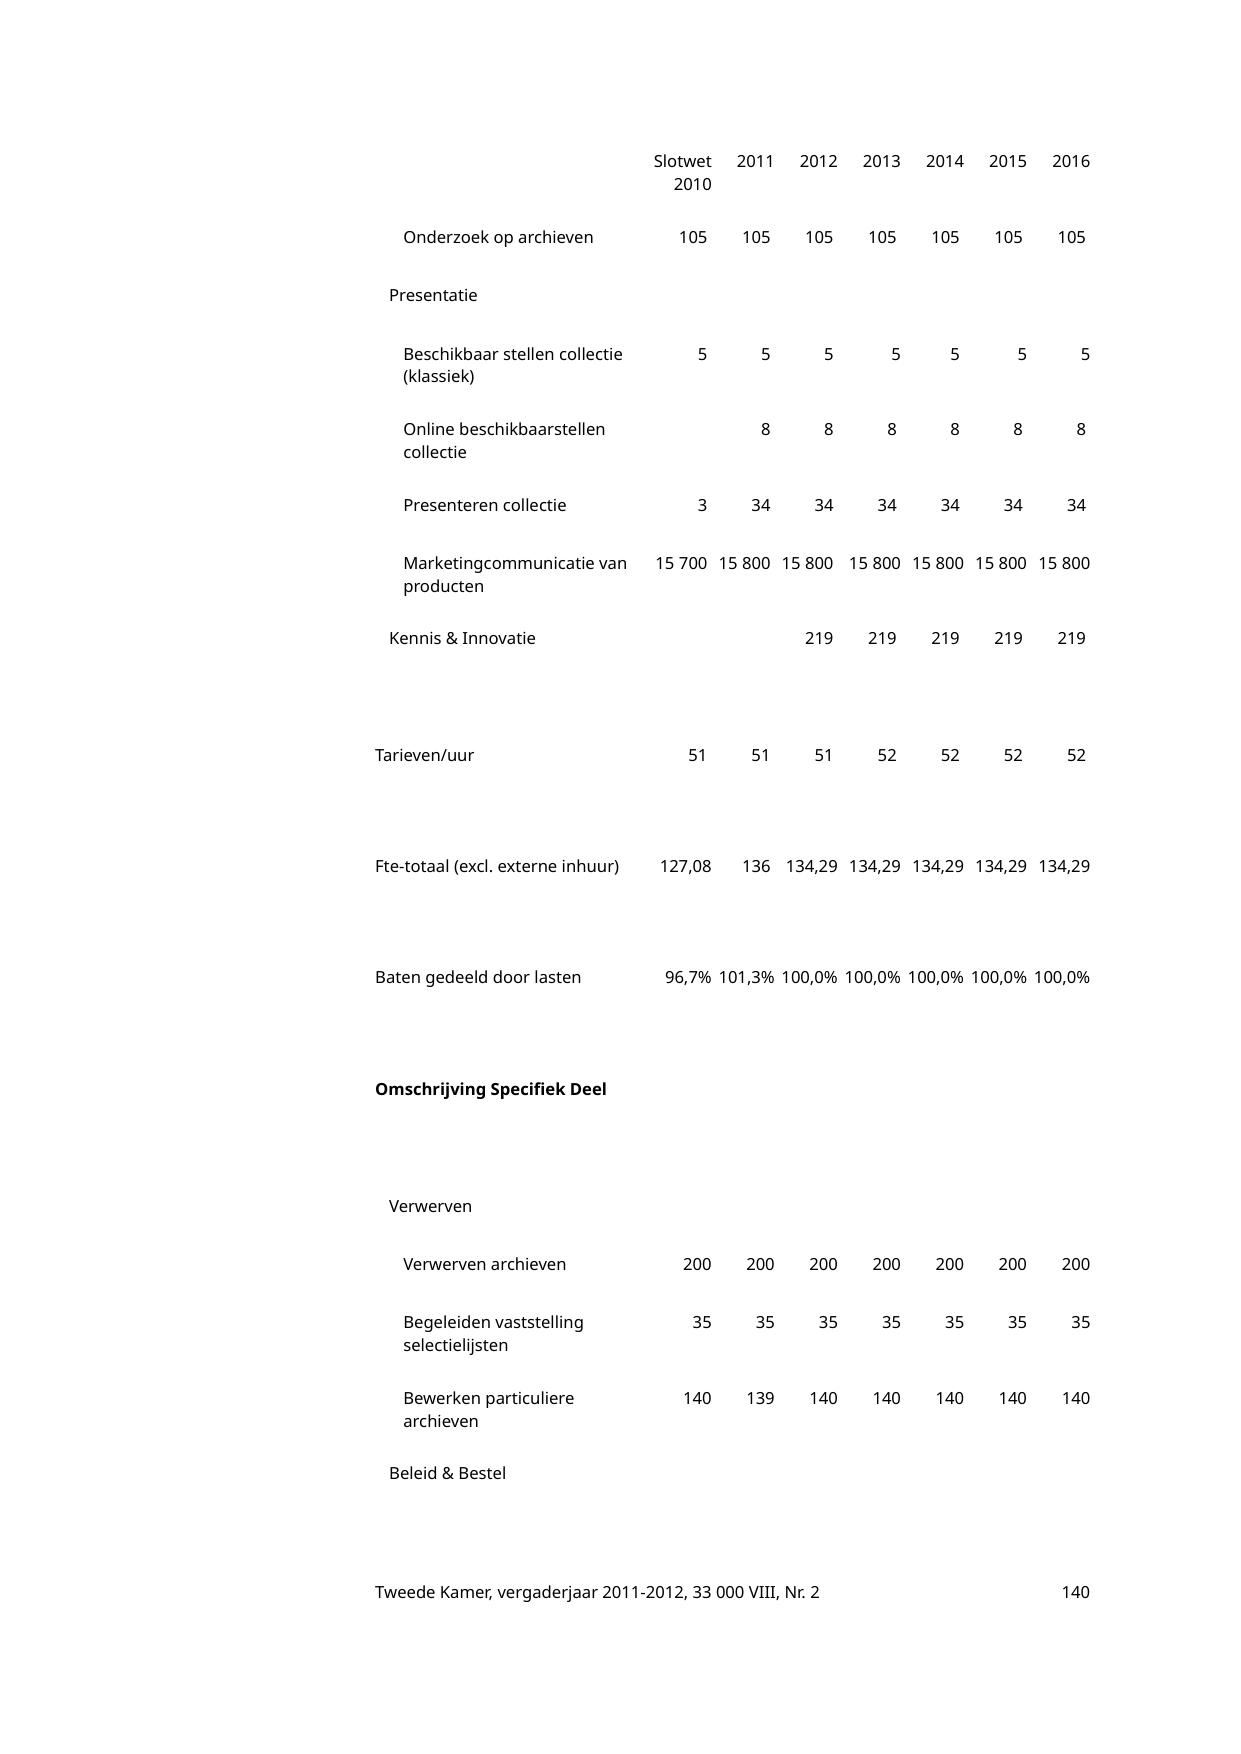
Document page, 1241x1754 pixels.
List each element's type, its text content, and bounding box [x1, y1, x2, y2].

table_cell Presenteren collectie [403, 493, 648, 552]
table_cell [775, 797, 838, 855]
table_cell 140 [964, 1386, 1027, 1462]
table_cell 140 [901, 1386, 964, 1462]
table_cell 35 [1027, 1311, 1090, 1386]
table_cell [1027, 284, 1090, 342]
table_cell 105 [838, 225, 901, 284]
table_cell 15 800 [838, 552, 901, 627]
table_cell [838, 284, 901, 342]
table_header Slotwet 2010 [648, 150, 711, 225]
table_cell 15 800 [711, 552, 774, 627]
table_cell 100,0% [838, 966, 901, 1019]
table_cell [389, 225, 403, 284]
table_cell Marketingcommunicatie van producten [403, 552, 648, 627]
table_cell [775, 685, 838, 744]
table_cell 5 [711, 342, 774, 418]
table_cell [964, 1194, 1027, 1253]
table_cell 200 [648, 1253, 711, 1311]
table_cell 134,29 [1027, 855, 1090, 908]
table_cell [375, 493, 389, 552]
table_cell [375, 1253, 389, 1311]
table_cell [838, 1462, 901, 1520]
table_cell [964, 797, 1027, 855]
table_cell 51 [775, 744, 838, 797]
table_cell [711, 627, 774, 685]
table_header 2012 [775, 150, 838, 225]
table_cell 52 [1027, 744, 1090, 797]
table_cell [964, 1019, 1027, 1077]
table_cell 134,29 [964, 855, 1027, 908]
table_cell 35 [901, 1311, 964, 1386]
table_cell 8 [1027, 418, 1090, 493]
table_cell 5 [775, 342, 838, 418]
table_cell 5 [1027, 342, 1090, 418]
table_cell [711, 685, 774, 744]
table_cell 140 [1027, 1386, 1090, 1462]
table_cell [389, 552, 403, 627]
table_cell 35 [964, 1311, 1027, 1386]
table_cell [838, 1136, 901, 1194]
table_cell [775, 1077, 838, 1136]
table_cell [1027, 1462, 1090, 1520]
table_cell [775, 1462, 838, 1520]
table_cell [901, 797, 964, 855]
table_cell [389, 1386, 403, 1462]
table_cell 105 [901, 225, 964, 284]
table_cell [375, 284, 389, 342]
table_cell Bewerken particuliere archieven [403, 1386, 648, 1462]
table_cell [648, 418, 711, 493]
table_cell [648, 797, 711, 855]
table_cell [775, 1136, 838, 1194]
table_cell [1027, 908, 1090, 966]
table_cell 127,08 [648, 855, 711, 908]
table_cell Verwerven archieven [403, 1253, 648, 1311]
table_cell 134,29 [901, 855, 964, 908]
table_cell 5 [838, 342, 901, 418]
table_cell 35 [838, 1311, 901, 1386]
table_cell [901, 1462, 964, 1520]
table_cell 34 [901, 493, 964, 552]
table_cell 15 800 [964, 552, 1027, 627]
table_cell [375, 1462, 389, 1520]
table_cell [964, 1136, 1027, 1194]
table_cell 200 [775, 1253, 838, 1311]
table_header [375, 150, 648, 225]
table_cell [711, 1194, 774, 1253]
table_cell [964, 1077, 1027, 1136]
table_cell [711, 284, 774, 342]
table_cell [375, 627, 389, 685]
table_cell 52 [901, 744, 964, 797]
table_cell [1027, 1194, 1090, 1253]
table_cell [389, 493, 403, 552]
table_cell [775, 1019, 838, 1077]
table_cell [375, 418, 389, 493]
table_cell [389, 342, 403, 418]
table_cell Presentatie [389, 284, 648, 342]
table_cell Beleid & Bestel [389, 1462, 648, 1520]
table_cell 200 [711, 1253, 774, 1311]
table_cell 15 700 [648, 552, 711, 627]
table_cell 101,3% [711, 966, 774, 1019]
table_cell 8 [775, 418, 838, 493]
table_cell 219 [1027, 627, 1090, 685]
table_cell 105 [964, 225, 1027, 284]
table_cell 34 [1027, 493, 1090, 552]
table_cell 140 [648, 1386, 711, 1462]
table_cell [375, 1386, 389, 1462]
table_cell 8 [711, 418, 774, 493]
table_cell [901, 284, 964, 342]
table_cell [648, 908, 711, 966]
table_cell [389, 1311, 403, 1386]
table_cell [375, 685, 648, 744]
table_cell [375, 797, 648, 855]
table_cell 139 [711, 1386, 774, 1462]
table_cell [1027, 685, 1090, 744]
table_cell [838, 908, 901, 966]
table_header 2011 [711, 150, 774, 225]
table_cell 100,0% [1027, 966, 1090, 1019]
table_cell 200 [964, 1253, 1027, 1311]
table_header 2013 [838, 150, 901, 225]
table_cell [964, 908, 1027, 966]
table_cell Online beschikbaarstellen collectie [403, 418, 648, 493]
table_cell [389, 418, 403, 493]
table_cell 200 [901, 1253, 964, 1311]
table_cell [775, 908, 838, 966]
table_cell [375, 1194, 389, 1253]
table_cell [1027, 1077, 1090, 1136]
table_cell [648, 1462, 711, 1520]
table_cell [775, 1194, 838, 1253]
table_cell [648, 1077, 711, 1136]
table_header 2016 [1027, 150, 1090, 225]
table_cell Onderzoek op archieven [403, 225, 648, 284]
table_cell [838, 797, 901, 855]
table_cell 35 [711, 1311, 774, 1386]
table_cell [648, 1136, 711, 1194]
table_cell 8 [838, 418, 901, 493]
table_cell 34 [838, 493, 901, 552]
table_cell [1027, 797, 1090, 855]
table_cell 96,7% [648, 966, 711, 1019]
table_cell 105 [775, 225, 838, 284]
table_cell 219 [775, 627, 838, 685]
table_cell [375, 342, 389, 418]
table_cell 51 [648, 744, 711, 797]
table_cell 219 [838, 627, 901, 685]
table_cell 5 [901, 342, 964, 418]
table_cell 52 [838, 744, 901, 797]
table_cell [648, 627, 711, 685]
table_cell 34 [775, 493, 838, 552]
table_header 2015 [964, 150, 1027, 225]
table_cell 35 [775, 1311, 838, 1386]
table_cell 134,29 [838, 855, 901, 908]
table_cell [901, 1136, 964, 1194]
table_cell 140 [775, 1386, 838, 1462]
table_cell 8 [964, 418, 1027, 493]
table_cell [375, 225, 389, 284]
table_cell Baten gedeeld door lasten [375, 966, 648, 1019]
table_cell 136 [711, 855, 774, 908]
table_cell 200 [838, 1253, 901, 1311]
table_cell [901, 1077, 964, 1136]
table_cell [375, 552, 389, 627]
table_cell Fte-totaal (excl. externe inhuur) [375, 855, 648, 908]
table_cell [648, 1019, 711, 1077]
table_cell 34 [711, 493, 774, 552]
table_cell 51 [711, 744, 774, 797]
table_cell 134,29 [775, 855, 838, 908]
table_cell 5 [648, 342, 711, 418]
table_cell [901, 1019, 964, 1077]
table_cell [775, 284, 838, 342]
table_cell 219 [964, 627, 1027, 685]
table_cell Beschikbaar stellen collectie (klassiek) [403, 342, 648, 418]
table_cell 105 [711, 225, 774, 284]
table_cell 100,0% [964, 966, 1027, 1019]
table_cell [375, 1136, 648, 1194]
table_cell [964, 685, 1027, 744]
table_cell 5 [964, 342, 1027, 418]
table_cell 100,0% [901, 966, 964, 1019]
table_cell [375, 908, 648, 966]
table_cell [648, 685, 711, 744]
table_cell 219 [901, 627, 964, 685]
table_cell Omschrijving Specifiek Deel [375, 1077, 648, 1136]
table_cell [648, 1194, 711, 1253]
table_cell 15 800 [901, 552, 964, 627]
table_cell [711, 1077, 774, 1136]
table_cell Verwerven [389, 1194, 648, 1253]
table_cell [375, 1311, 389, 1386]
table_cell Begeleiden vaststelling selectielijsten [403, 1311, 648, 1386]
table_cell 8 [901, 418, 964, 493]
table_cell [964, 284, 1027, 342]
table_cell 140 [838, 1386, 901, 1462]
table_cell [838, 1194, 901, 1253]
table_cell [838, 685, 901, 744]
table_cell [711, 797, 774, 855]
table_cell [1027, 1019, 1090, 1077]
table_cell 34 [964, 493, 1027, 552]
table_cell [648, 284, 711, 342]
table_cell Tarieven/uur [375, 744, 648, 797]
table_cell [838, 1077, 901, 1136]
table_cell [375, 1019, 648, 1077]
table_cell 15 800 [775, 552, 838, 627]
table_cell 3 [648, 493, 711, 552]
table_cell 105 [1027, 225, 1090, 284]
table_cell 105 [648, 225, 711, 284]
table_header 2014 [901, 150, 964, 225]
table_cell 100,0% [775, 966, 838, 1019]
table_cell [711, 908, 774, 966]
table_cell 200 [1027, 1253, 1090, 1311]
table_cell Kennis & Innovatie [389, 627, 648, 685]
table_cell [389, 1253, 403, 1311]
table_cell [1027, 1136, 1090, 1194]
table_cell [964, 1462, 1027, 1520]
table_cell [838, 1019, 901, 1077]
table_cell 15 800 [1027, 552, 1090, 627]
table_cell 35 [648, 1311, 711, 1386]
table_cell [711, 1136, 774, 1194]
table_cell [711, 1462, 774, 1520]
table_cell [901, 908, 964, 966]
table_cell [711, 1019, 774, 1077]
table_cell [901, 685, 964, 744]
table_cell 52 [964, 744, 1027, 797]
table_cell [901, 1194, 964, 1253]
